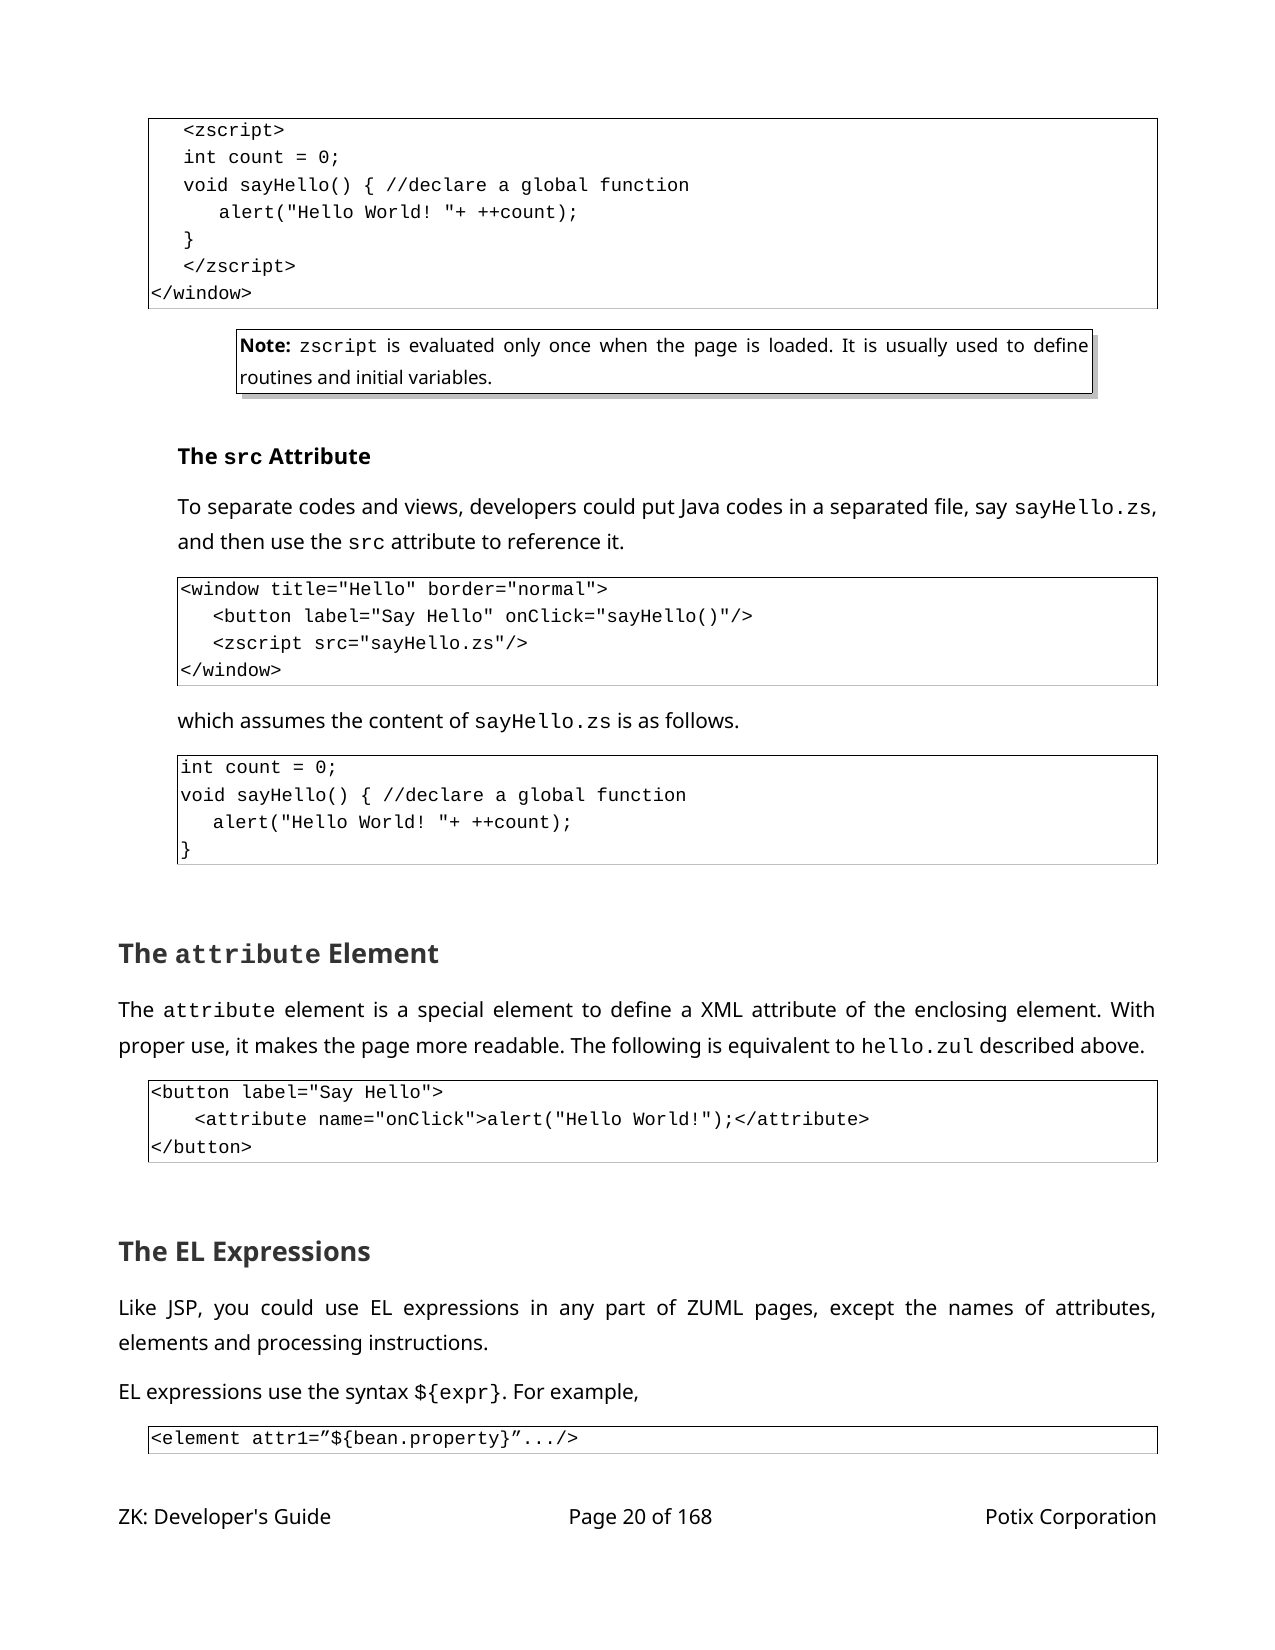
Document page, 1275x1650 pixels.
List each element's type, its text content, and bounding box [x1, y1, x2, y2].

text </window> [149, 281, 1157, 308]
text <window title="Hello" border="normal"> [178, 578, 1157, 601]
text <button label="Say Hello"> [149, 1081, 1157, 1104]
text void sayHello() { //declare a global function [149, 172, 1157, 197]
text <zscript src="sayHello.zs"/> [178, 631, 1157, 655]
text alert("Hello World! "+ ++count); [149, 200, 1157, 224]
subtitle The attribute Element [118, 935, 1157, 972]
text </button> [149, 1134, 1157, 1162]
text alert("Hello World! "+ ++count); [178, 810, 1157, 834]
text <button label="Say Hello" onClick="sayHello()"/> [178, 604, 1157, 628]
text The attribute element is a special element to define a XML attribute of the enclosing element. With proper use, it makes the page more readable. The following is equivalent to hello.zul described above. [118, 995, 1157, 1059]
text void sayHello() { //declare a global function [178, 782, 1157, 807]
text EL expressions use the syntax ${expr}. For example, [118, 1377, 1157, 1406]
subtitle The src Attribute [177, 441, 1157, 471]
text </window> [178, 658, 1157, 685]
text </zscript> [149, 254, 1157, 278]
text <element attr1=”${bean.property}”.../> [149, 1427, 1157, 1453]
subtitle The EL Expressions [118, 1233, 1157, 1269]
text Note: zscript is evaluated only once when the page is loaded. It is usually used to define routines and initial variables. [237, 330, 1092, 393]
text <zscript> [149, 119, 1157, 142]
text Like JSP, you could use EL expressions in any part of ZUML pages, except the names of attributes, elements and processing instructions. [118, 1293, 1157, 1356]
text } [178, 837, 1157, 864]
text which assumes the content of sayHello.zs is as follows. [177, 706, 1157, 735]
text int count = 0; [149, 145, 1157, 169]
text int count = 0; [178, 756, 1157, 779]
text <attribute name="onClick">alert("Hello World!");</attribute> [149, 1107, 1157, 1132]
text To separate codes and views, developers could put Java codes in a separated file, say sayHello.zs, and then use the src attribute to reference it. [177, 492, 1157, 556]
text } [149, 227, 1157, 251]
